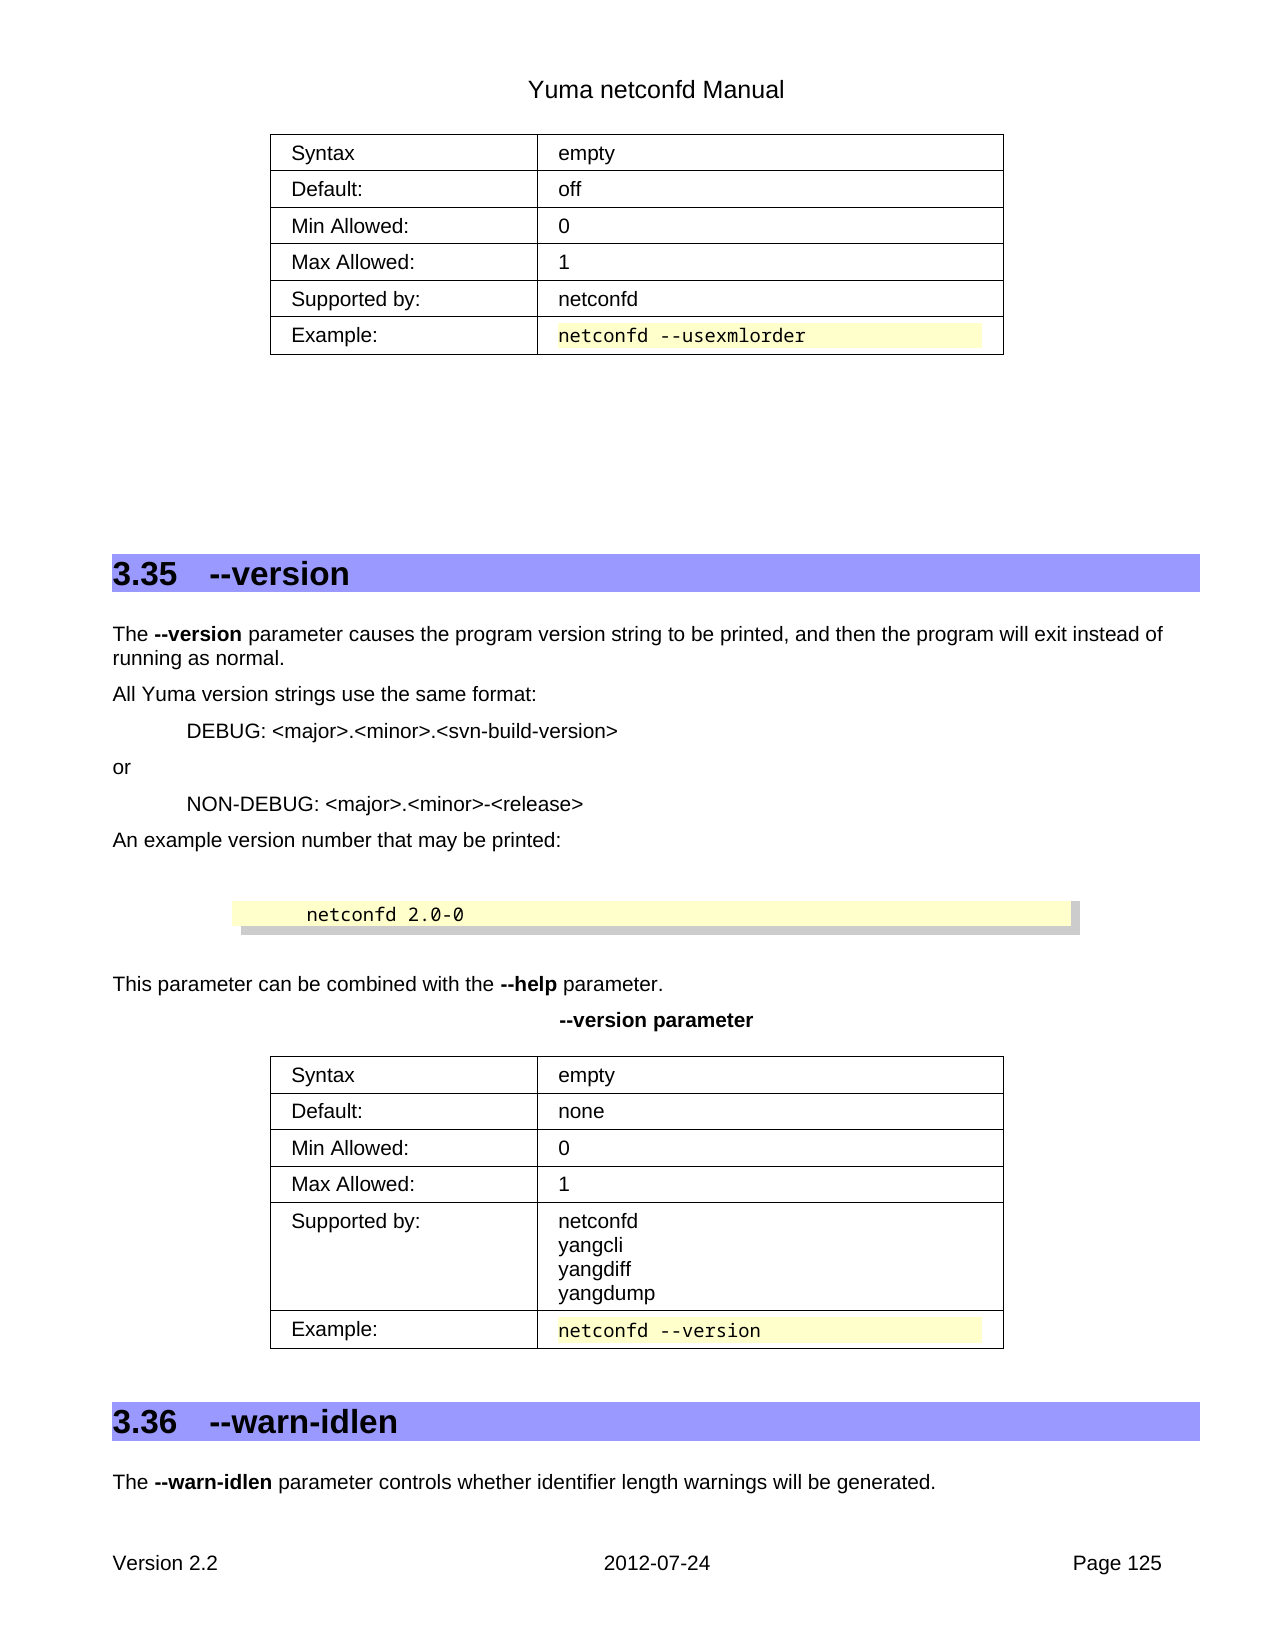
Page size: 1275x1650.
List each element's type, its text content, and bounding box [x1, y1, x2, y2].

table_header empty [538, 135, 1003, 170]
text netconfd 2.0-0 [232, 901, 1071, 926]
text The --version parameter causes the program version string to be printed, and then the program will exit instead of running as normal. [112, 622, 1200, 669]
table_cell netconfd --usexmlorder [538, 317, 1003, 354]
table_cell Min Allowed: [271, 1130, 537, 1166]
table_header empty [538, 1057, 1003, 1093]
text NON-DEBUG: <major>.<minor>-<release> [112, 791, 1200, 815]
subtitle --warn-idlen [112, 1402, 1200, 1441]
table_cell Min Allowed: [271, 208, 537, 243]
table_cell netconfd [538, 281, 1003, 316]
table_cell Supported by: [271, 281, 537, 316]
table_cell netconfd --version [538, 1311, 1003, 1348]
table_header Syntax [271, 1057, 537, 1093]
text An example version number that may be printed: [112, 828, 1200, 852]
table_cell netconfd yangcli yangdiff yangdump [538, 1203, 1003, 1310]
table_header Syntax [271, 135, 537, 170]
text This parameter can be combined with the --help parameter. [112, 972, 1200, 996]
table_cell Default: [271, 171, 537, 207]
table_cell 1 [538, 244, 1003, 279]
table_cell Default: [271, 1094, 537, 1129]
table_cell 1 [538, 1167, 1003, 1202]
table_cell Example: [271, 317, 537, 354]
text The --warn-idlen parameter controls whether identifier length warnings will be generated. [112, 1470, 1200, 1494]
text or [112, 755, 1200, 779]
table_cell Example: [271, 1311, 537, 1348]
table_cell Max Allowed: [271, 1167, 537, 1202]
table_cell 0 [538, 208, 1003, 243]
table_cell off [538, 171, 1003, 207]
table_cell 0 [538, 1130, 1003, 1166]
table_cell Max Allowed: [271, 244, 537, 279]
table_cell Supported by: [271, 1203, 537, 1310]
text All Yuma version strings use the same format: [112, 682, 1200, 706]
table_cell none [538, 1094, 1003, 1129]
text DEBUG: <major>.<minor>.<svn-build-version> [112, 718, 1200, 742]
subtitle --version parameter [127, 1008, 1185, 1032]
subtitle --version [112, 554, 1200, 592]
